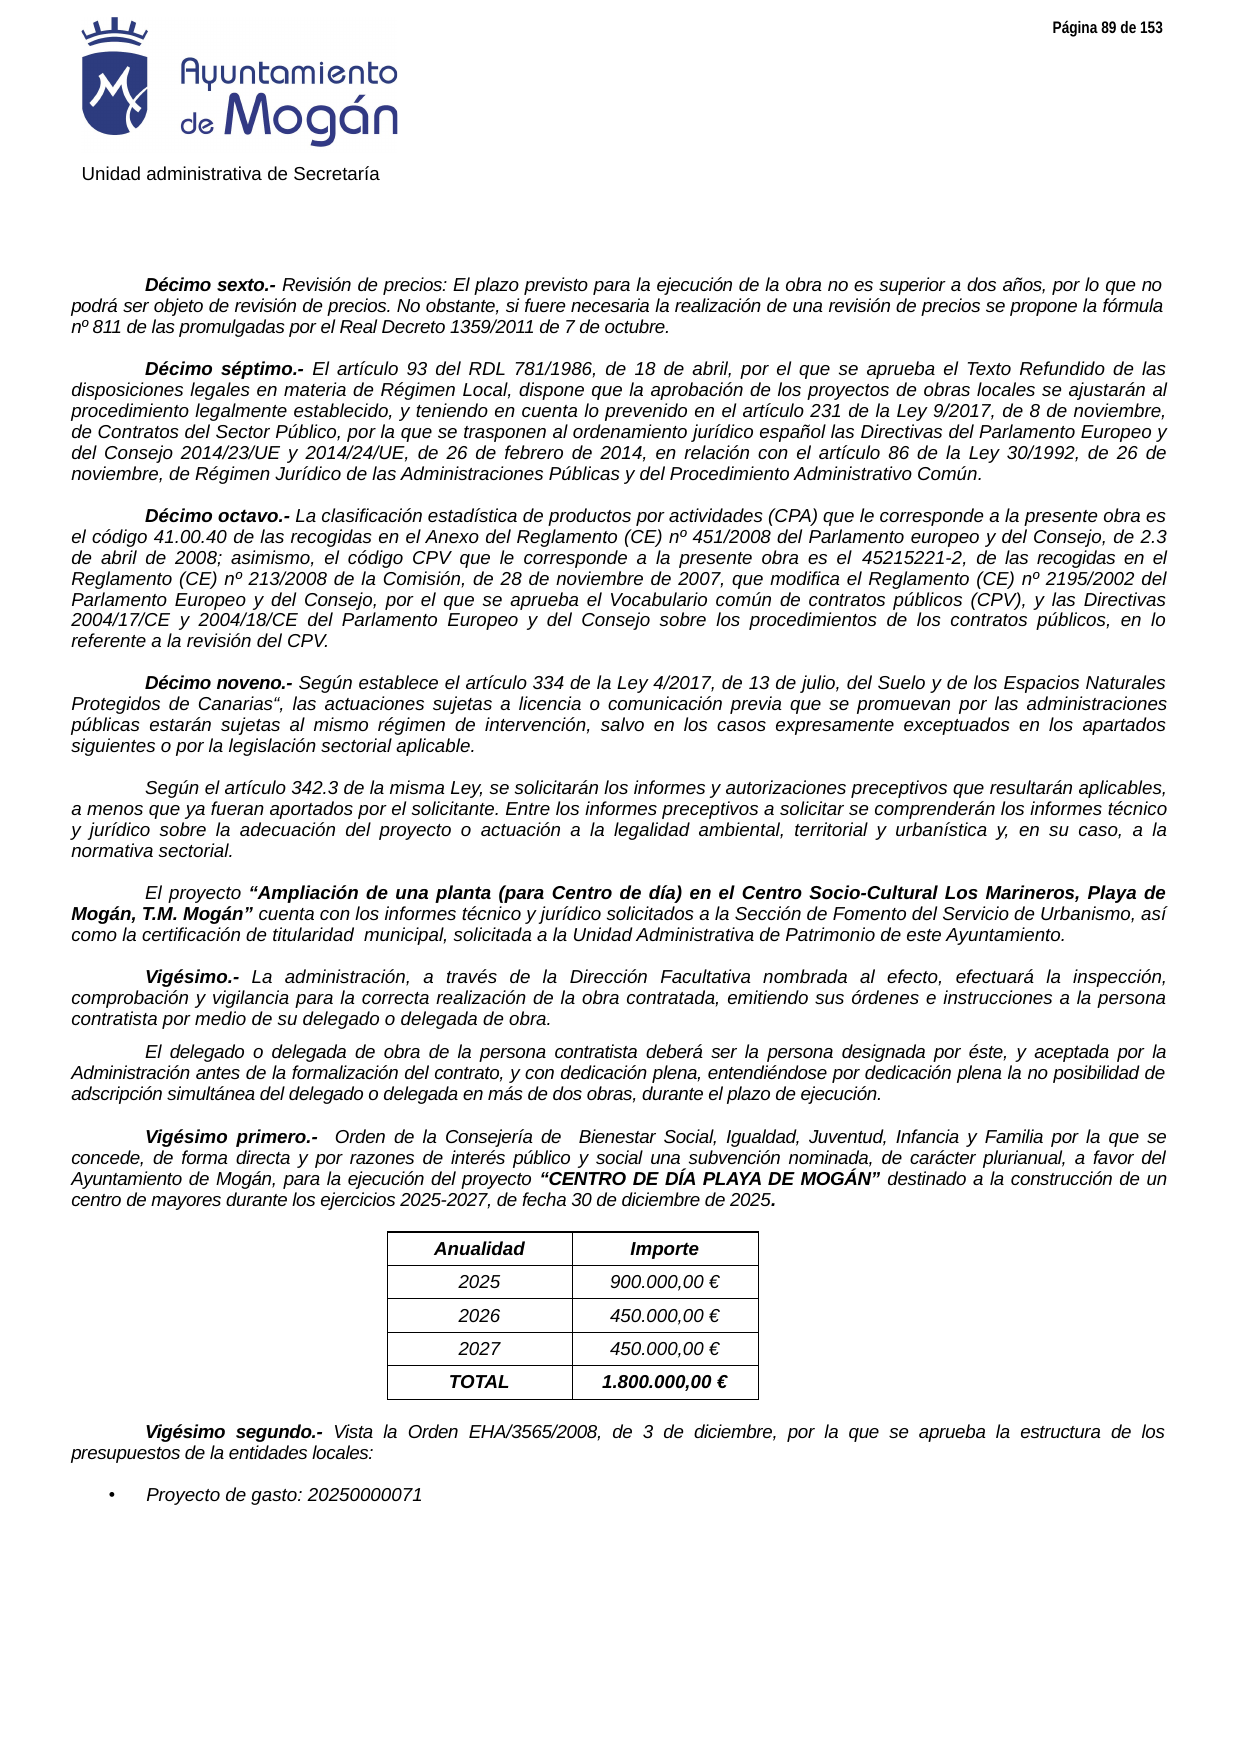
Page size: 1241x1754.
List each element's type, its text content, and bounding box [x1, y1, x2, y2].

text El proyecto “Ampliación de una planta (para Centro de día) en el Centro Socio-Cultural Los Marineros, Playa de Mogán, T.M. Mogán” cuenta con los informes técnico y jurídico solicitados a la Sección de Fomento del Servicio de Urbanismo, así como la certificación de titularidad municipal, solicitada a la Unidad Administrativa de Patrimonio de este Ayuntamiento. [71, 882, 1169, 945]
text Décimo séptimo.- El artículo 93 del RDL 781/1986, de 18 de abril, por el que se aprueba el Texto Refundido de las disposiciones legales en materia de Régimen Local, dispone que la aprobación de los proyectos de obras locales se ajustarán al procedimiento legalmente establecido, y teniendo en cuenta lo prevenido en el artículo 231 de la Ley 9/2017, de 8 de noviembre, de Contratos del Sector Público, por la que se trasponen al ordenamiento jurídico español las Directivas del Parlamento Europeo y del Consejo 2014/23/UE y 2014/24/UE, de 26 de febrero de 2014, en relación con el artículo 86 de la Ley 30/1992, de 26 de noviembre, de Régimen Jurídico de las Administraciones Públicas y del Procedimiento Administrativo Común. [71, 359, 1169, 484]
table_cell 2026 [388, 1299, 572, 1332]
table_header Importe [573, 1233, 758, 1265]
text Décimo sexto.- Revisión de precios: El plazo previsto para la ejecución de la obra no es superior a dos años, por lo que no podrá ser objeto de revisión de precios. No obstante, si fuere necesaria la realización de una revisión de precios se propone la fórmula nº 811 de las promulgadas por el Real Decreto 1359/2011 de 7 de octubre. [71, 275, 1167, 338]
text Vigésimo.- La administración, a través de la Dirección Facultativa nombrada al efecto, efectuará la inspección, comprobación y vigilancia para la correcta realización de la obra contratada, emitiendo sus órdenes e instrucciones a la persona contratista por medio de su delegado o delegada de obra. [71, 966, 1169, 1029]
text El delegado o delegada de obra de la persona contratista deberá ser la persona designada por éste, y aceptada por la Administración antes de la formalización del contrato, y con dedicación plena, entendiéndose por dedicación plena la no posibilidad de adscripción simultánea del delegado o delegada en más de dos obras, durante el plazo de ejecución. [71, 1042, 1169, 1104]
table_cell 450.000,00 € [573, 1299, 758, 1332]
table_header Anualidad [388, 1233, 572, 1265]
list Proyecto de gasto: 20250000071 [108, 1484, 1169, 1505]
table_cell TOTAL [388, 1366, 572, 1399]
table_cell 2027 [388, 1333, 572, 1365]
text Décimo octavo.- La clasificación estadística de productos por actividades (CPA) que le corresponde a la presente obra es el código 41.00.40 de las recogidas en el Anexo del Reglamento (CE) nº 451/2008 del Parlamento europeo y del Consejo, de 2.3 de abril de 2008; asimismo, el código CPV que le corresponde a la presente obra es el 45215221-2, de las recogidas en el Reglamento (CE) nº 213/2008 de la Comisión, de 28 de noviembre de 2007, que modifica el Reglamento (CE) nº 2195/2002 del Parlamento Europeo y del Consejo, por el que se aprueba el Vocabulario común de contratos públicos (CPV), y las Directivas 2004/17/CE y 2004/18/CE del Parlamento Europeo y del Consejo sobre los procedimientos de los contratos públicos, en lo referente a la revisión del CPV. [71, 505, 1169, 652]
text Décimo noveno.- Según establece el artículo 334 de la Ley 4/2017, de 13 de julio, del Suelo y de los Espacios Naturales Protegidos de Canarias“, las actuaciones sujetas a licencia o comunicación previa que se promuevan por las administraciones públicas estarán sujetas al mismo régimen de intervención, salvo en los casos expresamente exceptuados en los apartados siguientes o por la legislación sectorial aplicable. [71, 673, 1169, 756]
text Vigésimo primero.- Orden de la Consejería de Bienestar Social, Igualdad, Juventud, Infancia y Familia por la que se concede, de forma directa y por razones de interés público y social una subvención nominada, de carácter plurianual, a favor del Ayuntamiento de Mogán, para la ejecución del proyecto “CENTRO DE DÍA PLAYA DE MOGÁN” destinado a la construcción de un centro de mayores durante los ejercicios 2025-2027, de fecha 30 de diciembre de 2025. [71, 1126, 1169, 1210]
table_cell 900.000,00 € [573, 1266, 758, 1298]
text Vigésimo segundo.- Vista la Orden EHA/3565/2008, de 3 de diciembre, por la que se aprueba la estructura de los presupuestos de la entidades locales: [71, 1421, 1168, 1463]
picture [81, 17, 398, 153]
table_cell 450.000,00 € [573, 1333, 758, 1365]
table_cell 2025 [388, 1266, 572, 1298]
table_cell 1.800.000,00 € [573, 1366, 758, 1399]
text Según el artículo 342.3 de la misma Ley, se solicitarán los informes y autorizaciones preceptivos que resultarán aplicables, a menos que ya fueran aportados por el solicitante. Entre los informes preceptivos a solicitar se comprenderán los informes técnico y jurídico sobre la adecuación del proyecto o actuación a la legalidad ambiental, territorial y urbanística y, en su caso, a la normativa sectorial. [71, 777, 1169, 861]
